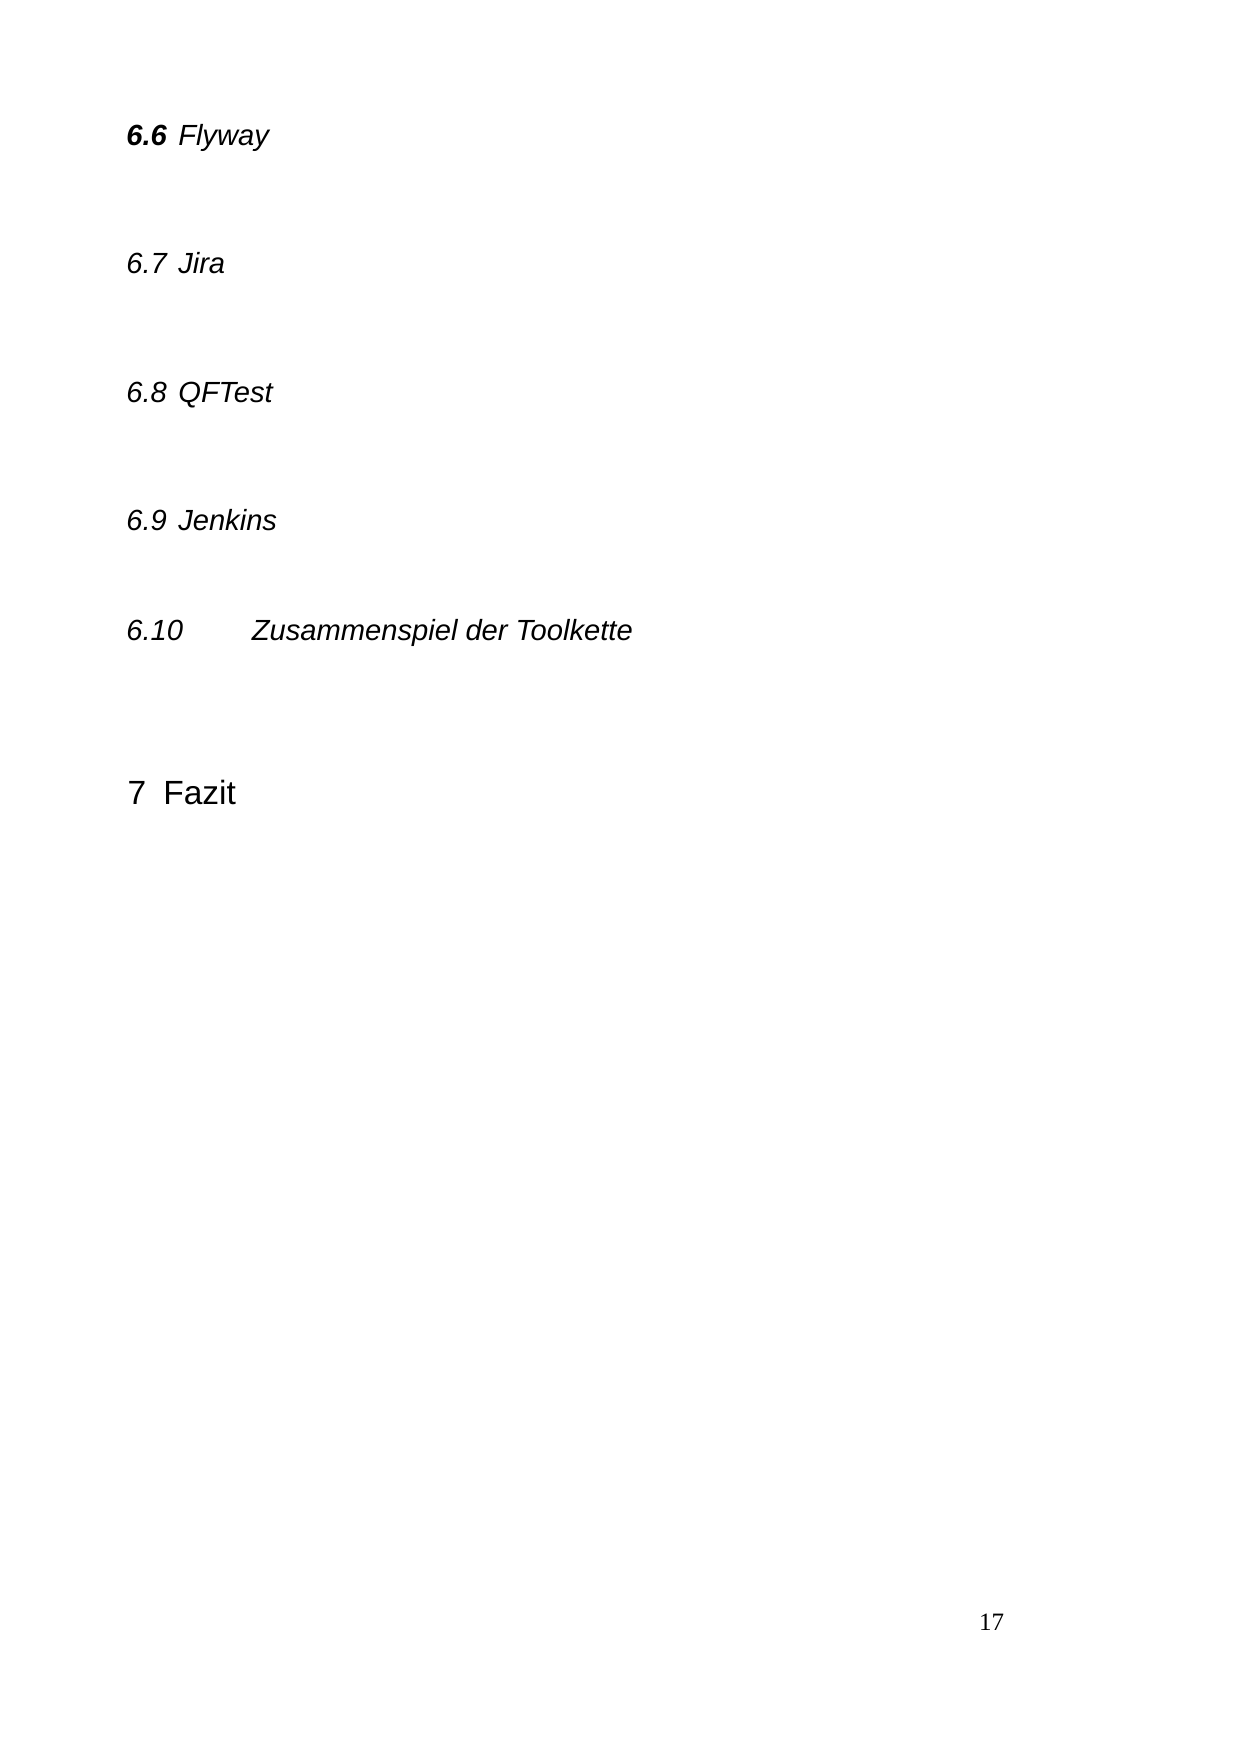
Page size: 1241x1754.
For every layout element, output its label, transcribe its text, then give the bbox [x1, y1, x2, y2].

subtitle Zusammenspiel der Toolkette [118, 613, 1004, 646]
subtitle Jira [118, 246, 1004, 280]
subtitle Fazit [118, 773, 1004, 812]
subtitle QFTest [118, 374, 1004, 408]
subtitle Flyway [118, 118, 1004, 152]
subtitle Jenkins [118, 503, 1004, 536]
